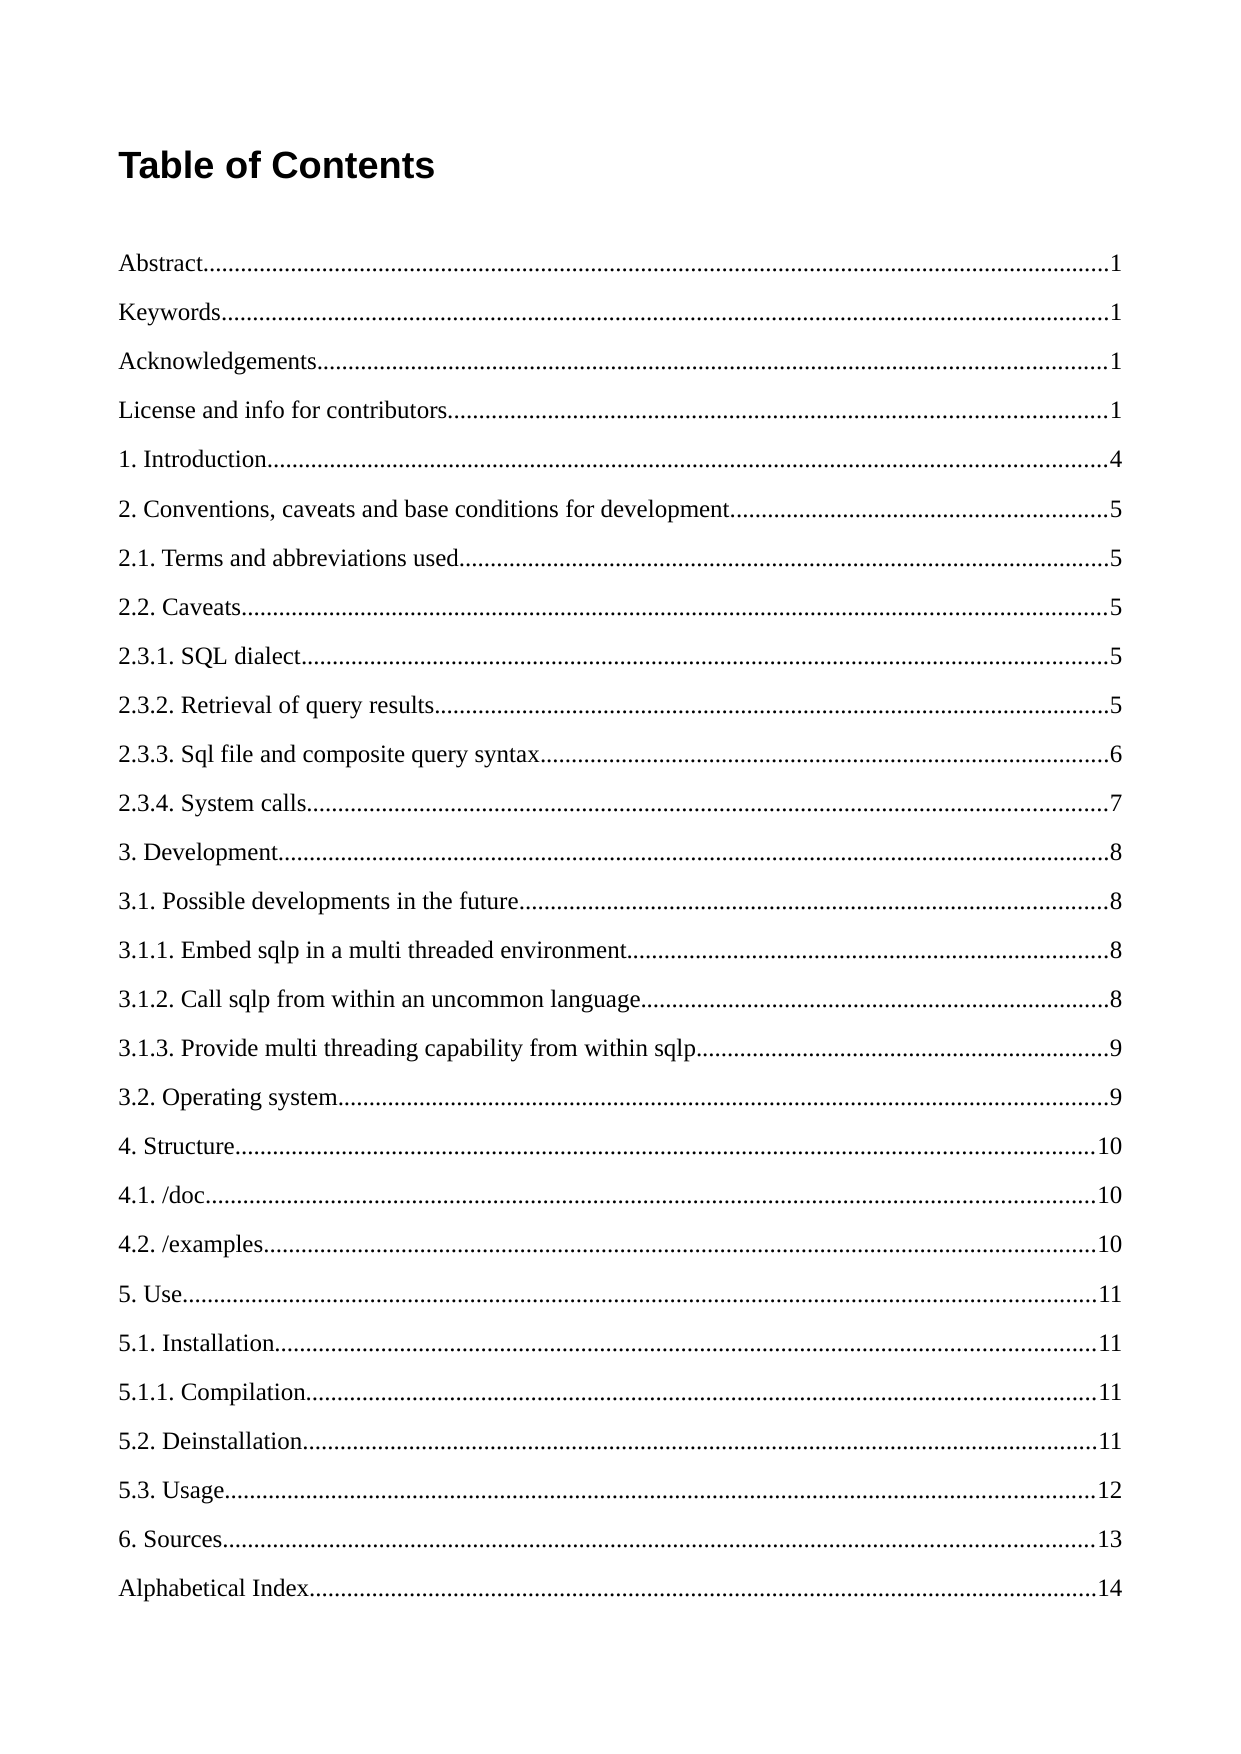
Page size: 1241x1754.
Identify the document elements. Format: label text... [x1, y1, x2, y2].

text 4.2. /examples 10 [118, 1229, 1122, 1258]
text Abstract. 1 [118, 248, 1122, 277]
text License and info for contributors. 1 [118, 396, 1122, 424]
text 2.3.4. System calls. 7 [118, 788, 1122, 817]
text 6. Sources 13 [118, 1524, 1122, 1553]
text Keywords. 1 [118, 297, 1122, 326]
subtitle Table of Contents [118, 143, 1122, 187]
text Acknowledgements. 1 [118, 346, 1122, 375]
text 2.3.2. Retrieval of query results. 5 [118, 690, 1122, 719]
text 5.1. Installation 11 [118, 1328, 1122, 1356]
text 4. Structure 10 [118, 1131, 1122, 1160]
text 3.1. Possible developments in the future. 8 [118, 886, 1122, 915]
text 4.1. /doc 10 [118, 1181, 1122, 1209]
text 3.1.1. Embed sqlp in a multi threaded environment. 8 [118, 935, 1122, 964]
text 3.1.3. Provide multi threading capability from within sqlp. 9 [118, 1033, 1122, 1062]
text 2.2. Caveats. 5 [118, 592, 1122, 621]
text 2.3.1. SQL dialect. 5 [118, 641, 1122, 669]
text 3.1.2. Call sqlp from within an uncommon language. 8 [118, 984, 1122, 1013]
text 2.3.3. Sql file and composite query syntax. 6 [118, 739, 1122, 768]
text Alphabetical Index 14 [118, 1573, 1122, 1602]
text 2. Conventions, caveats and base conditions for development. 5 [118, 494, 1122, 522]
text 5.1.1. Compilation 11 [118, 1377, 1122, 1406]
text 1. Introduction. 4 [118, 444, 1122, 473]
text 3.2. Operating system. 9 [118, 1082, 1122, 1111]
text 5.2. Deinstallation 11 [118, 1426, 1122, 1454]
text 3. Development. 8 [118, 837, 1122, 866]
text 5. Use 11 [118, 1279, 1122, 1307]
text 5.3. Usage 12 [118, 1475, 1122, 1504]
text 2.1. Terms and abbreviations used. 5 [118, 543, 1122, 571]
